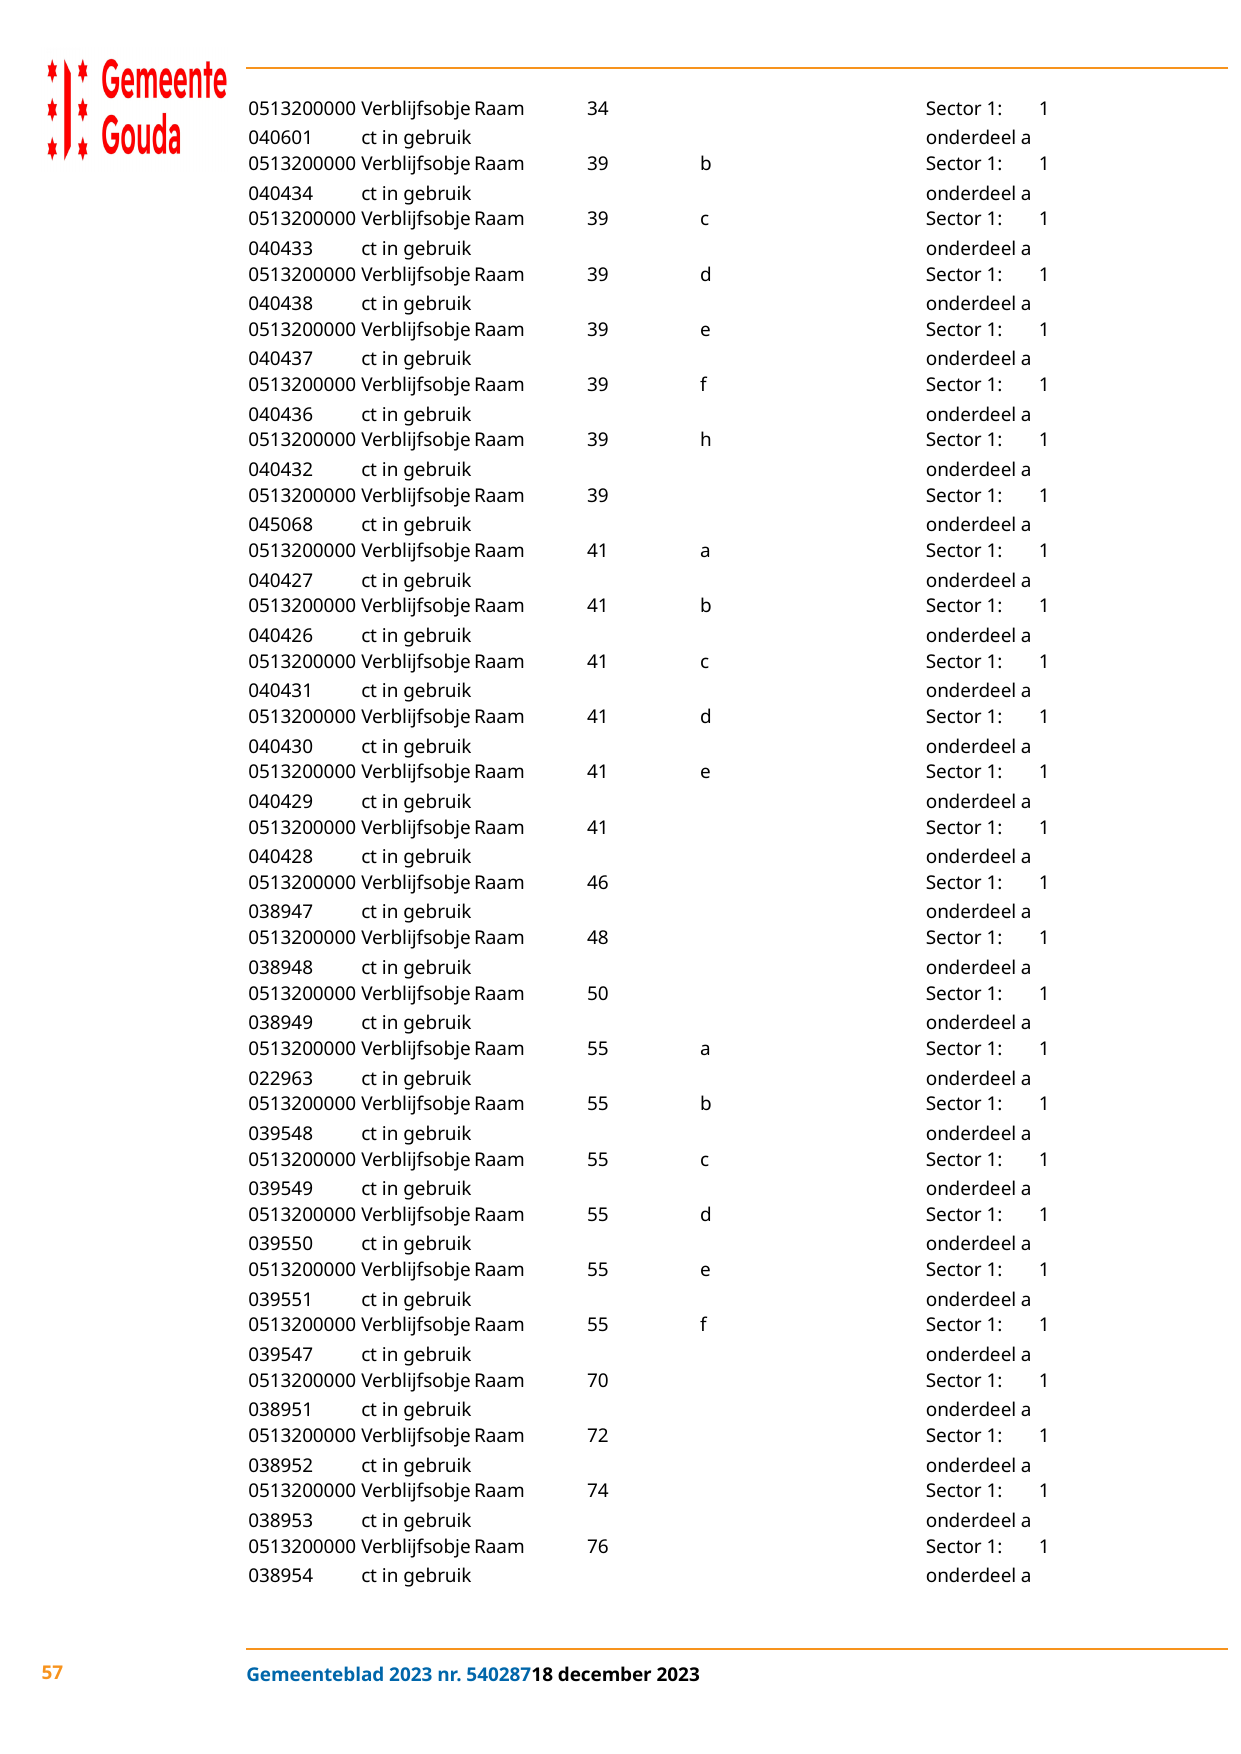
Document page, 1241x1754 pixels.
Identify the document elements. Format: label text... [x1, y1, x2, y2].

table_cell Verblijfsobject in gebruik [361, 869, 474, 924]
table_cell [813, 1090, 926, 1146]
table_cell 55 [587, 1146, 700, 1201]
table_cell 41 [587, 814, 700, 869]
table_cell 1 [1039, 703, 1152, 758]
table_cell Verblijfsobject in gebruik [361, 316, 474, 371]
table_cell 72 [587, 1422, 700, 1478]
table_cell Sector 1: onderdeel a [926, 1312, 1038, 1367]
table_cell [813, 1367, 926, 1422]
table_cell [813, 1533, 926, 1588]
table_cell 1 [1039, 537, 1152, 593]
table_cell 39 [587, 316, 700, 371]
table_cell Raam [474, 150, 587, 205]
table_cell Sector 1: onderdeel a [926, 1533, 1038, 1588]
table_cell [700, 1478, 813, 1533]
table_cell Raam [474, 1146, 587, 1201]
table_cell Raam [474, 1367, 587, 1422]
table_cell 55 [587, 1035, 700, 1090]
table_cell [700, 814, 813, 869]
table_cell Raam [474, 482, 587, 537]
table_cell 1 [1039, 482, 1152, 537]
table_cell Raam [474, 869, 587, 924]
table_cell 0513200000040426 [248, 593, 361, 648]
table_cell 41 [587, 759, 700, 814]
table_cell c [700, 205, 813, 261]
table_cell [813, 869, 926, 924]
table_cell Sector 1: onderdeel a [926, 1256, 1038, 1312]
table_cell Verblijfsobject in gebruik [361, 925, 474, 980]
table_cell Verblijfsobject in gebruik [361, 1256, 474, 1312]
table_cell Sector 1: onderdeel a [926, 925, 1038, 980]
table_cell 0513200000040601 [248, 95, 361, 150]
table_cell Verblijfsobject in gebruik [361, 1201, 474, 1256]
table_cell Verblijfsobject in gebruik [361, 1367, 474, 1422]
table_cell [700, 482, 813, 537]
table_cell 0513200000039547 [248, 1312, 361, 1367]
table_cell 1 [1039, 371, 1152, 427]
table_cell 1 [1039, 95, 1152, 150]
table_cell [813, 261, 926, 316]
table_cell [813, 95, 926, 150]
table_cell Verblijfsobject in gebruik [361, 1146, 474, 1201]
table_cell 1 [1039, 1312, 1152, 1367]
table_cell 55 [587, 1312, 700, 1367]
table_cell 1 [1039, 759, 1152, 814]
table_cell b [700, 1090, 813, 1146]
table_cell 0513200000038953 [248, 1478, 361, 1533]
table_cell [813, 648, 926, 703]
table_cell Raam [474, 648, 587, 703]
table_cell [813, 316, 926, 371]
table_cell 1 [1039, 814, 1152, 869]
table_cell Sector 1: onderdeel a [926, 1422, 1038, 1478]
table_cell [700, 980, 813, 1035]
table_cell Verblijfsobject in gebruik [361, 95, 474, 150]
table_cell 1 [1039, 1146, 1152, 1201]
table_cell [700, 1367, 813, 1422]
table_cell [813, 1256, 926, 1312]
table_cell Raam [474, 1201, 587, 1256]
table_cell 1 [1039, 1367, 1152, 1422]
table_cell 0513200000022963 [248, 1035, 361, 1090]
table_cell [813, 759, 926, 814]
table_cell 41 [587, 703, 700, 758]
table_cell [813, 1422, 926, 1478]
table_cell 0513200000040431 [248, 648, 361, 703]
table_cell 39 [587, 261, 700, 316]
table_cell [813, 1146, 926, 1201]
table_cell 1 [1039, 1478, 1152, 1533]
table_cell Sector 1: onderdeel a [926, 703, 1038, 758]
table_cell 39 [587, 205, 700, 261]
table_cell Sector 1: onderdeel a [926, 869, 1038, 924]
table_cell 39 [587, 482, 700, 537]
table_cell 55 [587, 1201, 700, 1256]
table_cell d [700, 261, 813, 316]
table_cell [813, 703, 926, 758]
table_cell 76 [587, 1533, 700, 1588]
table_cell Verblijfsobject in gebruik [361, 261, 474, 316]
table_cell b [700, 150, 813, 205]
table_cell Sector 1: onderdeel a [926, 427, 1038, 482]
table_cell Sector 1: onderdeel a [926, 1201, 1038, 1256]
table_cell 46 [587, 869, 700, 924]
table_cell [813, 593, 926, 648]
table_cell 55 [587, 1090, 700, 1146]
table_cell Verblijfsobject in gebruik [361, 1478, 474, 1533]
table_cell 50 [587, 980, 700, 1035]
table_cell f [700, 1312, 813, 1367]
table_cell Sector 1: onderdeel a [926, 980, 1038, 1035]
table_cell [813, 1312, 926, 1367]
table_cell 34 [587, 95, 700, 150]
table_cell 1 [1039, 1090, 1152, 1146]
table_cell Sector 1: onderdeel a [926, 371, 1038, 427]
table_cell 1 [1039, 925, 1152, 980]
table_cell e [700, 1256, 813, 1312]
table_cell 0513200000038954 [248, 1533, 361, 1588]
table_cell Sector 1: onderdeel a [926, 1367, 1038, 1422]
table_cell Raam [474, 427, 587, 482]
table_cell 0513200000038947 [248, 869, 361, 924]
table_cell 55 [587, 1256, 700, 1312]
table_cell f [700, 371, 813, 427]
table_cell 0513200000038952 [248, 1422, 361, 1478]
table_cell 39 [587, 150, 700, 205]
table_cell Sector 1: onderdeel a [926, 482, 1038, 537]
table_cell [813, 1478, 926, 1533]
table_cell 41 [587, 593, 700, 648]
table_cell 1 [1039, 261, 1152, 316]
table_cell [813, 537, 926, 593]
table_cell 39 [587, 371, 700, 427]
table_cell Verblijfsobject in gebruik [361, 759, 474, 814]
picture [41, 47, 231, 172]
table_cell Verblijfsobject in gebruik [361, 150, 474, 205]
table_cell [813, 205, 926, 261]
table_cell 1 [1039, 1035, 1152, 1090]
table_cell Raam [474, 1312, 587, 1367]
table_cell Sector 1: onderdeel a [926, 1146, 1038, 1201]
table_cell Sector 1: onderdeel a [926, 316, 1038, 371]
table_cell Sector 1: onderdeel a [926, 1478, 1038, 1533]
table_cell Sector 1: onderdeel a [926, 648, 1038, 703]
table_cell b [700, 593, 813, 648]
table_cell [700, 95, 813, 150]
table_cell Verblijfsobject in gebruik [361, 1090, 474, 1146]
table_cell Raam [474, 925, 587, 980]
table_cell Raam [474, 537, 587, 593]
table_cell Sector 1: onderdeel a [926, 1090, 1038, 1146]
table_cell 0513200000039548 [248, 1090, 361, 1146]
table_cell [813, 814, 926, 869]
table_cell [813, 371, 926, 427]
table_cell 41 [587, 648, 700, 703]
table_cell Verblijfsobject in gebruik [361, 1533, 474, 1588]
table_cell Verblijfsobject in gebruik [361, 1312, 474, 1367]
table_cell 0513200000040433 [248, 205, 361, 261]
table_cell Raam [474, 1035, 587, 1090]
table_cell Raam [474, 980, 587, 1035]
table_cell Sector 1: onderdeel a [926, 593, 1038, 648]
table_cell 1 [1039, 1256, 1152, 1312]
table_cell d [700, 1201, 813, 1256]
table_cell [813, 427, 926, 482]
table_cell 1 [1039, 316, 1152, 371]
table_cell Raam [474, 316, 587, 371]
table_cell 1 [1039, 1201, 1152, 1256]
table_cell Sector 1: onderdeel a [926, 261, 1038, 316]
table_cell 0513200000040428 [248, 814, 361, 869]
table_cell 0513200000040438 [248, 261, 361, 316]
table_cell Raam [474, 95, 587, 150]
table_cell Raam [474, 1256, 587, 1312]
table_cell h [700, 427, 813, 482]
table_cell Sector 1: onderdeel a [926, 814, 1038, 869]
table_cell Sector 1: onderdeel a [926, 537, 1038, 593]
table_cell 0513200000039550 [248, 1201, 361, 1256]
table_cell Raam [474, 371, 587, 427]
table_cell Verblijfsobject in gebruik [361, 1422, 474, 1478]
table_cell [813, 980, 926, 1035]
table_cell [700, 1422, 813, 1478]
table_cell Raam [474, 703, 587, 758]
table_cell Raam [474, 261, 587, 316]
table_cell Sector 1: onderdeel a [926, 150, 1038, 205]
table_cell Sector 1: onderdeel a [926, 1035, 1038, 1090]
table_cell a [700, 1035, 813, 1090]
table_cell Raam [474, 759, 587, 814]
table_cell [700, 1533, 813, 1588]
table_cell Verblijfsobject in gebruik [361, 205, 474, 261]
table_cell Verblijfsobject in gebruik [361, 371, 474, 427]
table_cell d [700, 703, 813, 758]
table_cell [813, 1201, 926, 1256]
table_cell 0513200000040429 [248, 759, 361, 814]
table_cell [813, 925, 926, 980]
table_cell 41 [587, 537, 700, 593]
table_cell Verblijfsobject in gebruik [361, 814, 474, 869]
table_cell 0513200000039551 [248, 1256, 361, 1312]
table_cell 1 [1039, 205, 1152, 261]
table_cell Verblijfsobject in gebruik [361, 648, 474, 703]
table_cell [700, 869, 813, 924]
table_cell e [700, 316, 813, 371]
table_cell [813, 1035, 926, 1090]
table_cell 0513200000040430 [248, 703, 361, 758]
table_cell Verblijfsobject in gebruik [361, 427, 474, 482]
table_cell 70 [587, 1367, 700, 1422]
table_cell Sector 1: onderdeel a [926, 205, 1038, 261]
table_cell c [700, 648, 813, 703]
table_cell Verblijfsobject in gebruik [361, 703, 474, 758]
table_cell 74 [587, 1478, 700, 1533]
table_cell Verblijfsobject in gebruik [361, 1035, 474, 1090]
table_cell Raam [474, 205, 587, 261]
table_cell Verblijfsobject in gebruik [361, 593, 474, 648]
table_cell Verblijfsobject in gebruik [361, 980, 474, 1035]
table_cell 1 [1039, 593, 1152, 648]
table_cell Raam [474, 1090, 587, 1146]
table_cell 1 [1039, 150, 1152, 205]
table_cell 0513200000040436 [248, 371, 361, 427]
table_cell 1 [1039, 427, 1152, 482]
table_cell 1 [1039, 1533, 1152, 1588]
table_cell 0513200000038951 [248, 1367, 361, 1422]
table_cell 39 [587, 427, 700, 482]
table_cell 1 [1039, 648, 1152, 703]
table_cell 48 [587, 925, 700, 980]
table_cell 0513200000040432 [248, 427, 361, 482]
table_cell [700, 925, 813, 980]
table_cell Raam [474, 1422, 587, 1478]
table_cell Verblijfsobject in gebruik [361, 537, 474, 593]
table_cell e [700, 759, 813, 814]
table_cell Sector 1: onderdeel a [926, 759, 1038, 814]
table_cell [813, 482, 926, 537]
table_cell 0513200000040434 [248, 150, 361, 205]
table_cell 0513200000038949 [248, 980, 361, 1035]
table_cell c [700, 1146, 813, 1201]
table_cell Sector 1: onderdeel a [926, 95, 1038, 150]
table_cell Raam [474, 593, 587, 648]
table_cell 0513200000038948 [248, 925, 361, 980]
table_cell 0513200000040427 [248, 537, 361, 593]
table_cell 1 [1039, 980, 1152, 1035]
table_cell 0513200000045068 [248, 482, 361, 537]
table_cell Raam [474, 814, 587, 869]
table_cell 0513200000039549 [248, 1146, 361, 1201]
table_cell [813, 150, 926, 205]
table_cell Verblijfsobject in gebruik [361, 482, 474, 537]
table_cell a [700, 537, 813, 593]
table_cell 0513200000040437 [248, 316, 361, 371]
table_cell 1 [1039, 1422, 1152, 1478]
table_cell Raam [474, 1478, 587, 1533]
table_cell 1 [1039, 869, 1152, 924]
table_cell Raam [474, 1533, 587, 1588]
